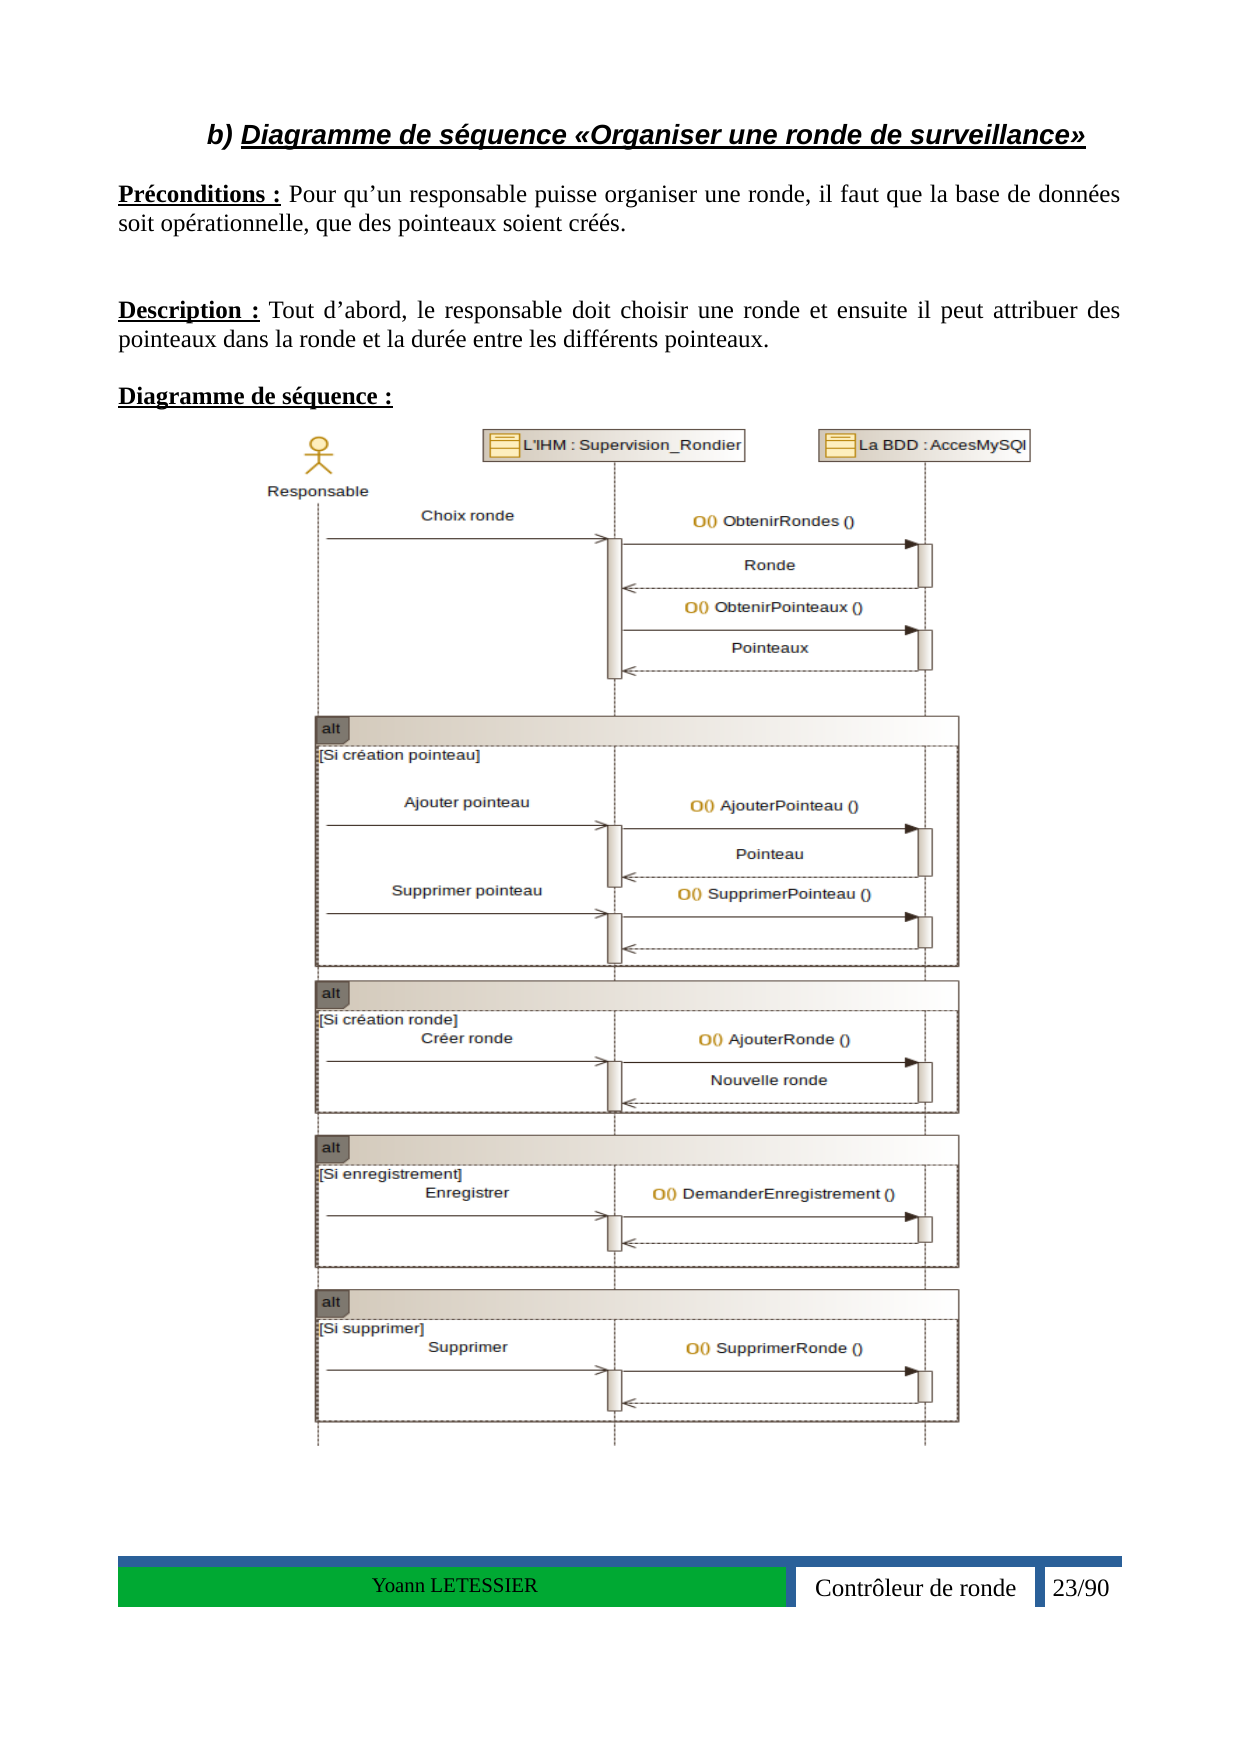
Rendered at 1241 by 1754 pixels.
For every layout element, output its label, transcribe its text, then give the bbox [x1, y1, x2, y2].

picture [217, 418, 1045, 1446]
text Préconditions : Pour qu’un responsable puisse organiser une ronde, il faut que la base de données soit opérationnelle, que des pointeaux soient créés. [118, 179, 1122, 237]
subtitle Diagramme de séquence «Organiser une ronde de surveillance» [118, 118, 1122, 150]
text Diagramme de séquence : [118, 381, 1122, 410]
text Description : Tout d’abord, le responsable doit choisir une ronde et ensuite il peut attribuer des pointeaux dans la ronde et la durée entre les différents pointeaux. [118, 295, 1122, 353]
